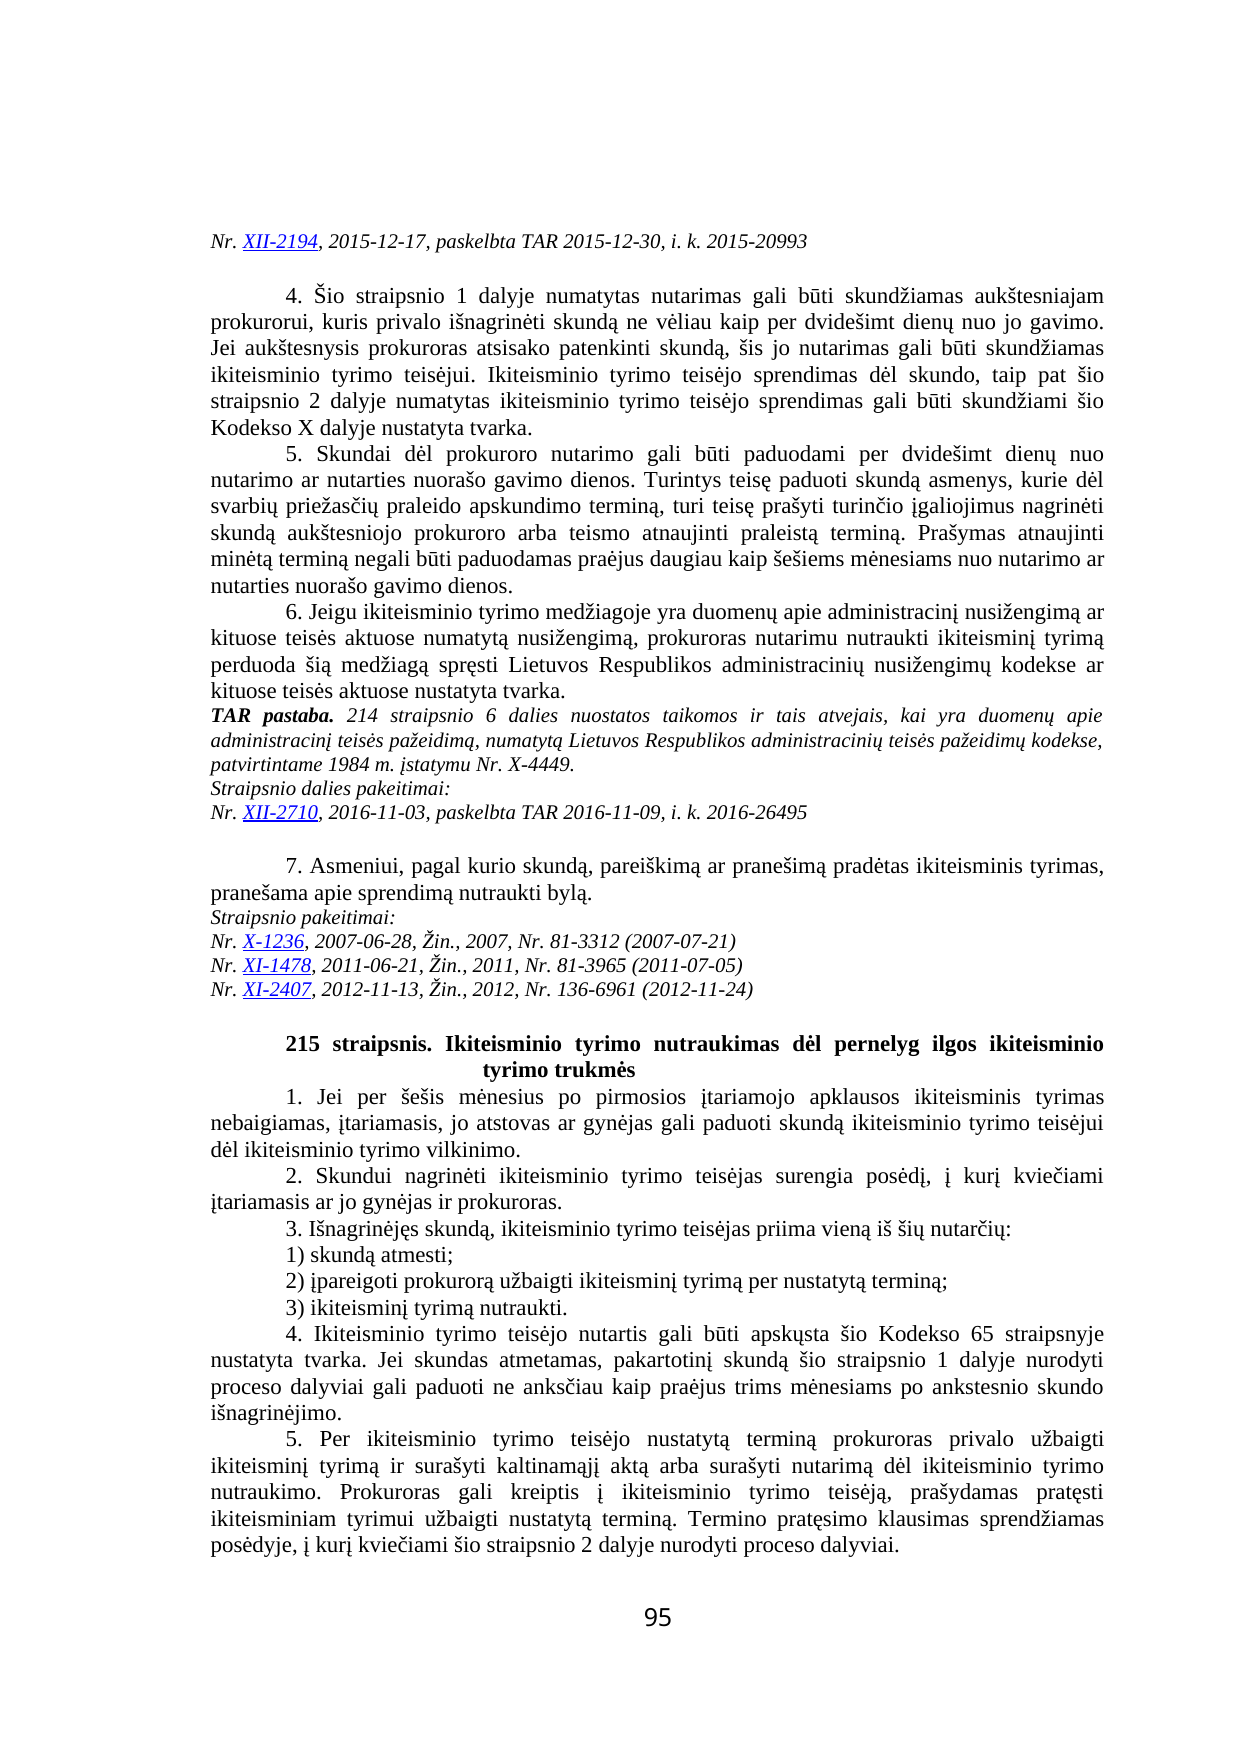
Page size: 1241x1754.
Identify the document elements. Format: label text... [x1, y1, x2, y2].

text Nr. X-1236, 2007-06-28, Žin., 2007, Nr. 81-3312 (2007-07-21) [210, 929, 1105, 953]
text Nr. XII-2194, 2015-12-17, paskelbta TAR 2015-12-30, i. k. 2015-20993 [210, 229, 1105, 253]
text 7. Asmeniui, pagal kurio skundą, pareiškimą ar pranešimą pradėtas ikiteisminis tyrimas, pranešama apie sprendimą nutraukti bylą. [210, 852, 1105, 905]
text Nr. XII-2710, 2016-11-03, paskelbta TAR 2016-11-09, i. k. 2016-26495 [210, 800, 1105, 824]
text 5. Skundai dėl prokuroro nutarimo gali būti paduodami per dvidešimt dienų nuo nutarimo ar nutarties nuorašo gavimo dienos. Turintys teisę paduoti skundą asmenys, kurie dėl svarbių priežasčių praleido apskundimo terminą, turi teisę prašyti turinčio įgaliojimus nagrinėti skundą aukštesniojo prokuroro arba teismo atnaujinti praleistą terminą. Prašymas atnaujinti minėtą terminą negali būti paduodamas praėjus daugiau kaip šešiems mėnesiams nuo nutarimo ar nutarties nuorašo gavimo dienos. [210, 440, 1105, 598]
text 4. Ikiteisminio tyrimo teisėjo nutartis gali būti apskųsta šio Kodekso 65 straipsnyje nustatyta tvarka. Jei skundas atmetamas, pakartotinį skundą šio straipsnio 1 dalyje nurodyti proceso dalyviai gali paduoti ne anksčiau kaip praėjus trims mėnesiams po ankstesnio skundo išnagrinėjimo. [210, 1320, 1105, 1426]
text 1) skundą atmesti; [210, 1241, 1105, 1267]
text 3. Išnagrinėjęs skundą, ikiteisminio tyrimo teisėjas priima vieną iš šių nutarčių: [210, 1215, 1105, 1241]
text 5. Per ikiteisminio tyrimo teisėjo nustatytą terminą prokuroras privalo užbaigti ikiteisminį tyrimą ir surašyti kaltinamąjį aktą arba surašyti nutarimą dėl ikiteisminio tyrimo nutraukimo. Prokuroras gali kreiptis į ikiteisminio tyrimo teisėją, prašydamas pratęsti ikiteisminiam tyrimui užbaigti nustatytą terminą. Termino pratęsimo klausimas sprendžiamas posėdyje, į kurį kviečiami šio straipsnio 2 dalyje nurodyti proceso dalyviai. [210, 1426, 1105, 1557]
text 2. Skundui nagrinėti ikiteisminio tyrimo teisėjas surengia posėdį, į kurį kviečiami įtariamasis ar jo gynėjas ir prokuroras. [210, 1162, 1105, 1215]
text Straipsnio dalies pakeitimai: [210, 776, 1105, 800]
text 1. Jei per šešis mėnesius po pirmosios įtariamojo apklausos ikiteisminis tyrimas nebaigiamas, įtariamasis, jo atstovas ar gynėjas gali paduoti skundą ikiteisminio tyrimo teisėjui dėl ikiteisminio tyrimo vilkinimo. [210, 1083, 1105, 1162]
text Nr. XI-1478, 2011-06-21, Žin., 2011, Nr. 81-3965 (2011-07-05) [210, 953, 1105, 977]
text 3) ikiteisminį tyrimą nutraukti. [210, 1294, 1105, 1320]
text 6. Jeigu ikiteisminio tyrimo medžiagoje yra duomenų apie administracinį nusižengimą ar kituose teisės aktuose numatytą nusižengimą, prokuroras nutarimu nutraukti ikiteisminį tyrimą perduoda šią medžiagą spręsti Lietuvos Respublikos administracinių nusižengimų kodekse ar kituose teisės aktuose nustatyta tvarka. [210, 598, 1105, 703]
text 215 straipsnis. Ikiteisminio tyrimo nutraukimas dėl pernelyg ilgos ikiteisminio tyrimo trukmės [285, 1030, 1105, 1083]
text TAR pastaba. 214 straipsnio 6 dalies nuostatos taikomos ir tais atvejais, kai yra duomenų apie administracinį teisės pažeidimą, numatytą Lietuvos Respublikos administracinių teisės pažeidimų kodekse, patvirtintame 1984 m. įstatymu Nr. X-4449. [210, 703, 1105, 776]
text Nr. XI-2407, 2012-11-13, Žin., 2012, Nr. 136-6961 (2012-11-24) [210, 977, 1105, 1001]
text 4. Šio straipsnio 1 dalyje numatytas nutarimas gali būti skundžiamas aukštesniajam prokurorui, kuris privalo išnagrinėti skundą ne vėliau kaip per dvidešimt dienų nuo jo gavimo. Jei aukštesnysis prokuroras atsisako patenkinti skundą, šis jo nutarimas gali būti skundžiamas ikiteisminio tyrimo teisėjui. Ikiteisminio tyrimo teisėjo sprendimas dėl skundo, taip pat šio straipsnio 2 dalyje numatytas ikiteisminio tyrimo teisėjo sprendimas gali būti skundžiami šio Kodekso X dalyje nustatyta tvarka. [210, 282, 1105, 440]
text 2) įpareigoti prokurorą užbaigti ikiteisminį tyrimą per nustatytą terminą; [210, 1267, 1105, 1294]
text Straipsnio pakeitimai: [210, 905, 1105, 929]
